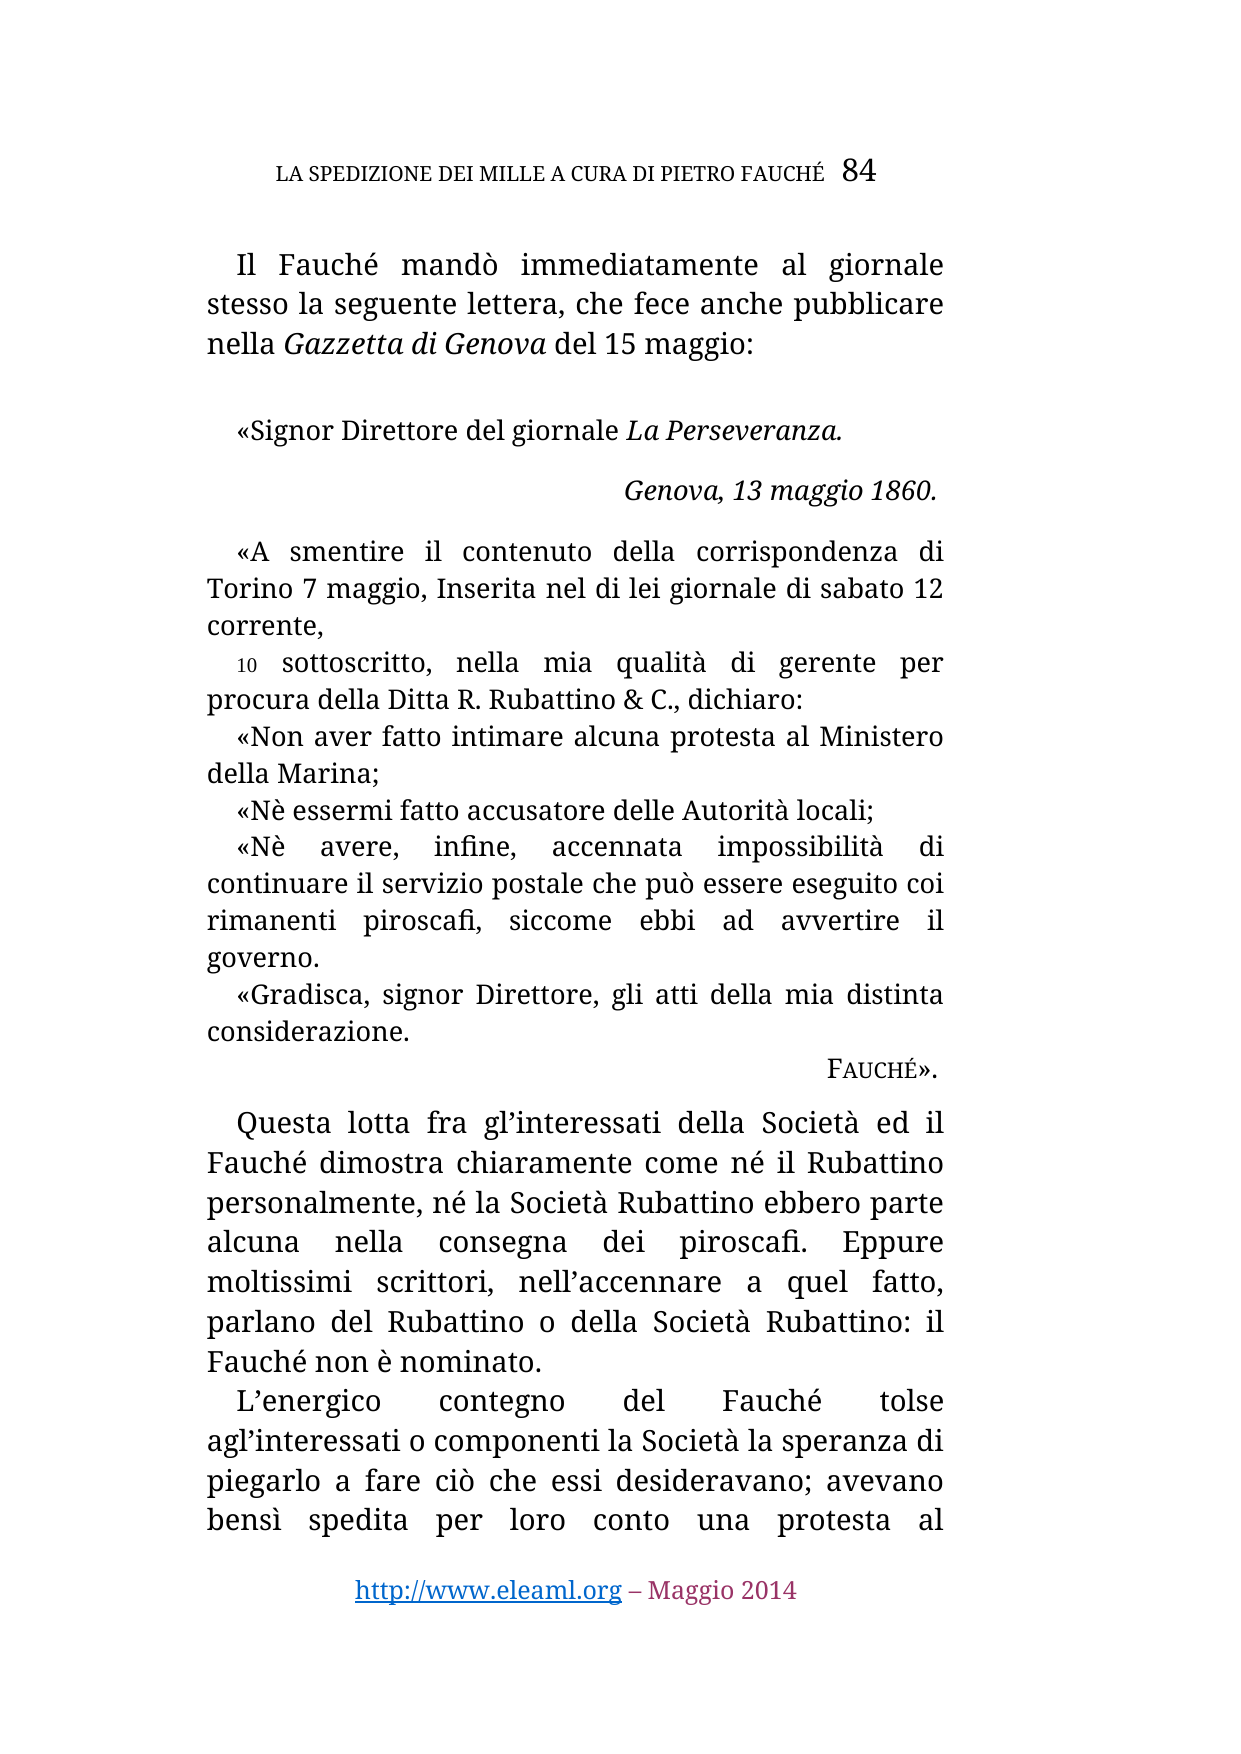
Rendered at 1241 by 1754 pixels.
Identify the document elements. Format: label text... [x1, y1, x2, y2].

text «Non aver fatto intimare alcuna protesta al Ministero della Marina; [207, 717, 945, 791]
text «A smentire il contenuto della corrispondenza di Torino 7 maggio, Inserita nel di lei giornale di sabato 12 corrente, [207, 533, 945, 643]
text Il Fauché mandò immediatamente al giornale stesso la seguente lettera, che fece anche pubblicare nella Gazzetta di Genova del 15 maggio: [207, 244, 945, 363]
text «Gradisca, signor Direttore, gli atti della mia distinta considerazione. [207, 975, 945, 1049]
text «Signor Direttore del giornale La Perseveranza. [207, 411, 945, 448]
text L’energico contegno del Fauché tolse agl’interessati o componenti la Società la speranza di piegarlo a fare ciò che essi desideravano; avevano bensì spedita per loro conto una protesta al [207, 1381, 945, 1539]
text Questa lotta fra gl’interessati della Società ed il Fauché dimostra chiaramente come né il Rubattino personalmente, né la Società Rubattino ebbero parte alcuna nella consegna dei piroscafi. Eppure moltissimi scrittori, nell’accennare a quel fatto, parlano del Rubattino o della Società Rubattino: il Fauché non è nominato. [207, 1103, 945, 1381]
text Fauché». [207, 1049, 945, 1086]
list sottoscritto, nella mia qualità di gerente per procura della Ditta R. Rubattino & C., dichiaro: [207, 643, 945, 717]
text «Nè essermi fatto accusatore delle Autorità locali; [207, 791, 945, 828]
text «Nè avere, infine, accennata impossibilità di continuare il servizio postale che può essere eseguito coi rimanenti piroscafi, siccome ebbi ad avvertire il governo. [207, 828, 945, 975]
text Genova, 13 maggio 1860. [207, 472, 945, 509]
